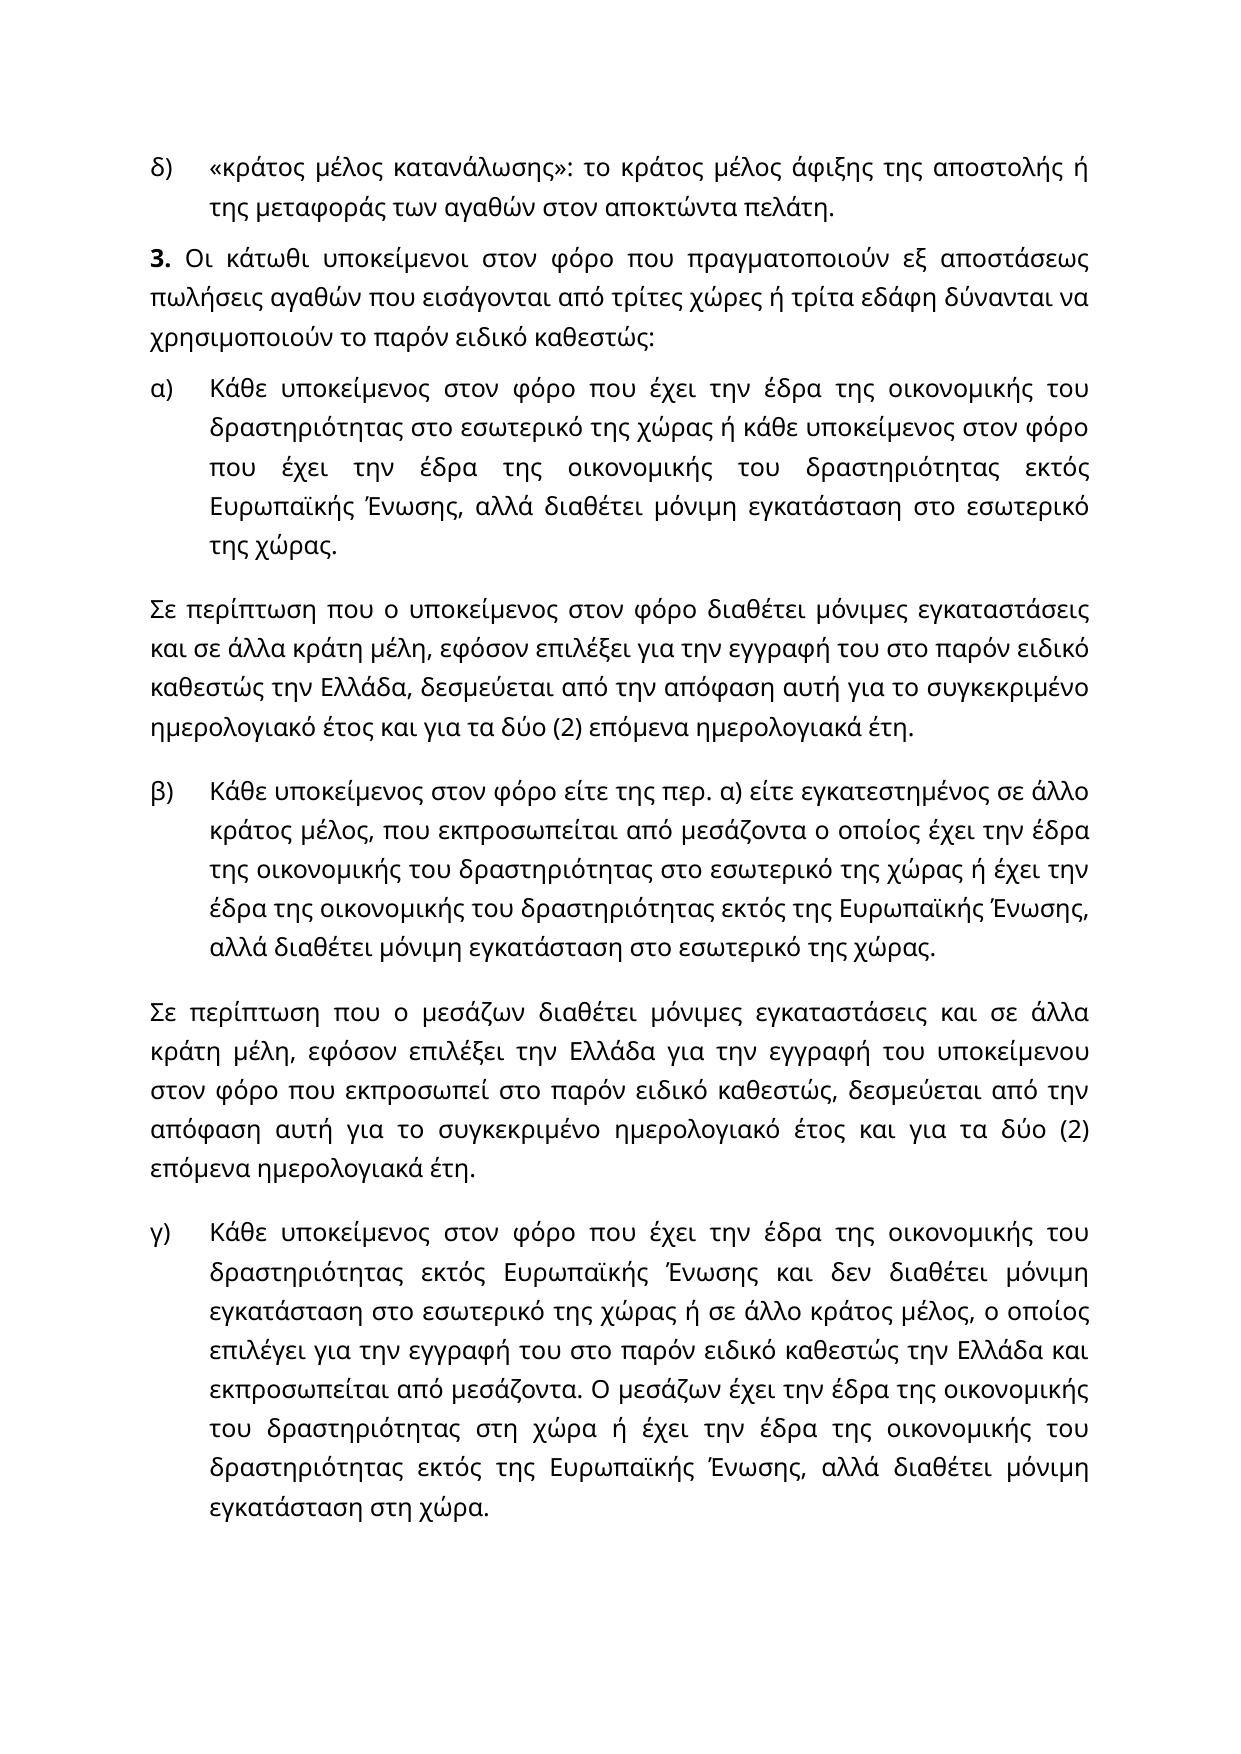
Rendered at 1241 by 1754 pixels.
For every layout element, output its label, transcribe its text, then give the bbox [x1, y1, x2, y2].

list α) Κάθε υποκείμενος στον φόρο που έχει την έδρα της οικονομικής του δραστηριότητας στο εσωτερικό της χώρας ή κάθε υποκείμενος στον φόρο που έχει την έδρα της οικονομικής του δραστηριότητας εκτός Ευρωπαϊκής Ένωσης, αλλά διαθέτει μόνιμη εγκατάσταση στο εσωτερικό της χώρας. [150, 371, 1090, 562]
text Σε περίπτωση που ο υποκείμενος στον φόρο διαθέτει μόνιμες εγκαταστάσεις και σε άλλα κράτη μέλη, εφόσον επιλέξει για την εγγραφή του στο παρόν ειδικό καθεστώς την Ελλάδα, δεσμεύεται από την απόφαση αυτή για το συγκεκριμένο ημερολογιακό έτος και για τα δύο (2) επόμενα ημερολογιακά έτη. [150, 592, 1090, 743]
list β) Κάθε υποκείμενος στον φόρο είτε της περ. α) είτε εγκατεστημένος σε άλλο κράτος μέλος, που εκπροσωπείται από μεσάζοντα ο οποίος έχει την έδρα της οικονομικής του δραστηριότητας στο εσωτερικό της χώρας ή έχει την έδρα της οικονομικής του δραστηριότητας εκτός της Ευρωπαϊκής Ένωσης, αλλά διαθέτει μόνιμη εγκατάσταση στο εσωτερικό της χώρας. [150, 773, 1090, 964]
list δ) «κράτος μέλος κατανάλωσης»: το κράτος μέλος άφιξης της αποστολής ή της μεταφοράς των αγαθών στον αποκτώντα πελάτη. [150, 150, 1090, 223]
text Σε περίπτωση που ο μεσάζων διαθέτει μόνιμες εγκαταστάσεις και σε άλλα κράτη μέλη, εφόσον επιλέξει την Ελλάδα για την εγγραφή του υποκείμενου στον φόρο που εκπροσωπεί στο παρόν ειδικό καθεστώς, δεσμεύεται από την απόφαση αυτή για το συγκεκριμένο ημερολογιακό έτος και για τα δύο (2) επόμενα ημερολογιακά έτη. [150, 994, 1090, 1185]
list γ) Κάθε υποκείμενος στον φόρο που έχει την έδρα της οικονομικής του δραστηριότητας εκτός Ευρωπαϊκής Ένωσης και δεν διαθέτει μόνιμη εγκατάσταση στο εσωτερικό της χώρας ή σε άλλο κράτος μέλος, ο οποίος επιλέγει για την εγγραφή του στο παρόν ειδικό καθεστώς την Ελλάδα και εκπροσωπείται από μεσάζοντα. Ο μεσάζων έχει την έδρα της οικονομικής του δραστηριότητας στη χώρα ή έχει την έδρα της οικονομικής του δραστηριότητας εκτός της Ευρωπαϊκής Ένωσης, αλλά διαθέτει μόνιμη εγκατάσταση στη χώρα. [150, 1215, 1090, 1523]
text 3. Οι κάτωθι υποκείμενοι στον φόρο που πραγματοποιούν εξ αποστάσεως πωλήσεις αγαθών που εισάγονται από τρίτες χώρες ή τρίτα εδάφη δύνανται να χρησιμοποιούν το παρόν ειδικό καθεστώς: [150, 241, 1090, 353]
